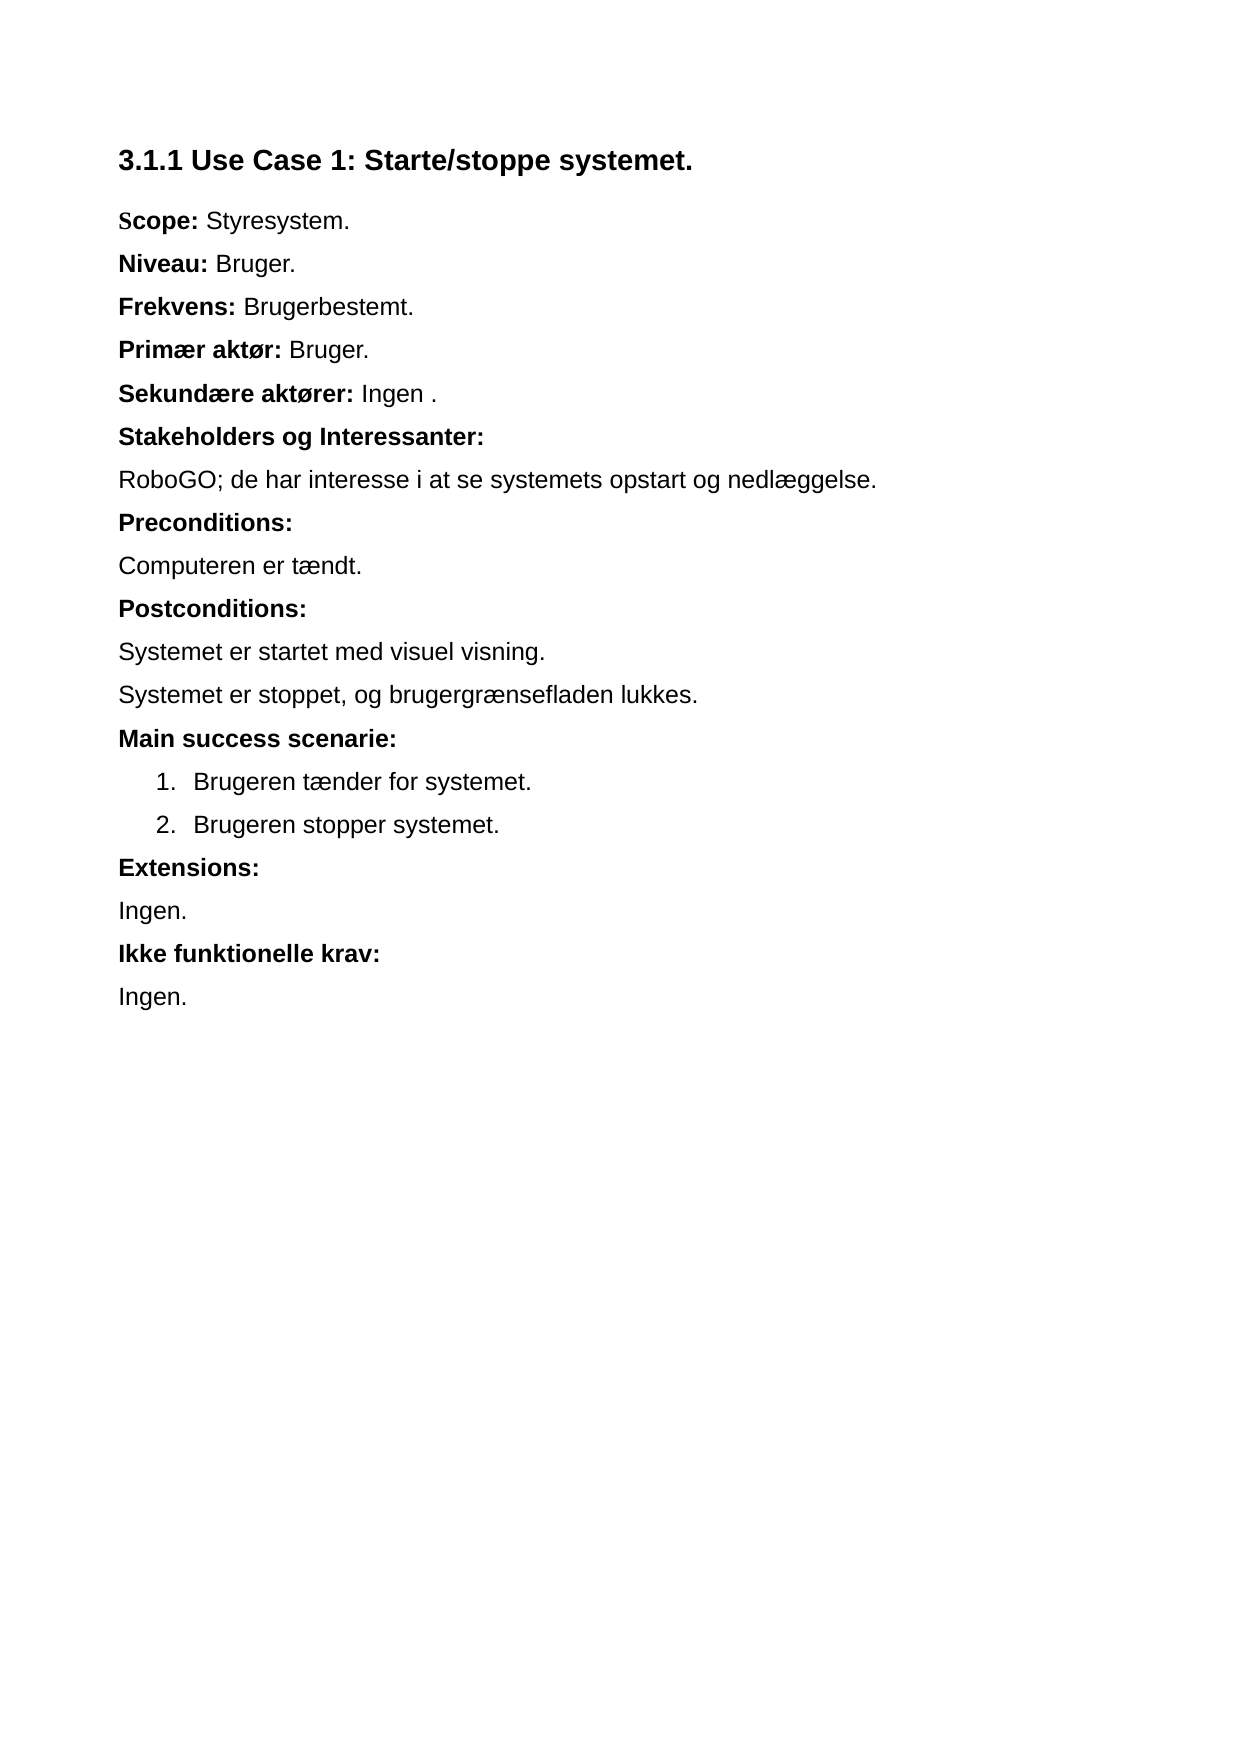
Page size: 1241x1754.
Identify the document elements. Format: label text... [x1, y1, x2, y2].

text Postconditions: [118, 594, 1122, 623]
text Stakeholders og Interessanter: [118, 422, 1122, 450]
text Main success scenarie: [118, 723, 1122, 752]
text RoboGO; de har interesse i at se systemets opstart og nedlæggelse. [118, 465, 1122, 493]
text Frekvens: Brugerbestemt. [118, 292, 1122, 321]
text Extensions: [118, 853, 1122, 882]
text Sekundære aktører: Ingen . [118, 378, 1122, 407]
text Ingen. [118, 982, 1122, 1011]
text Preconditions: [118, 508, 1122, 537]
text Computeren er tændt. [118, 551, 1122, 580]
text Systemet er stoppet, og brugergrænsefladen lukkes. [118, 680, 1122, 709]
text Systemet er startet med visuel visning. [118, 637, 1122, 666]
text Ingen. [118, 896, 1122, 925]
list Brugeren tænder for systemet. [156, 767, 1122, 795]
text Scope: Styresystem. [118, 206, 1122, 235]
text Primær aktør: Bruger. [118, 335, 1122, 364]
subtitle 3.1.1 Use Case 1: Starte/stoppe systemet. [118, 143, 1122, 177]
list Brugeren stopper systemet. [156, 810, 1122, 838]
text Ikke funktionelle krav: [118, 939, 1122, 968]
text Niveau: Bruger. [118, 249, 1122, 278]
